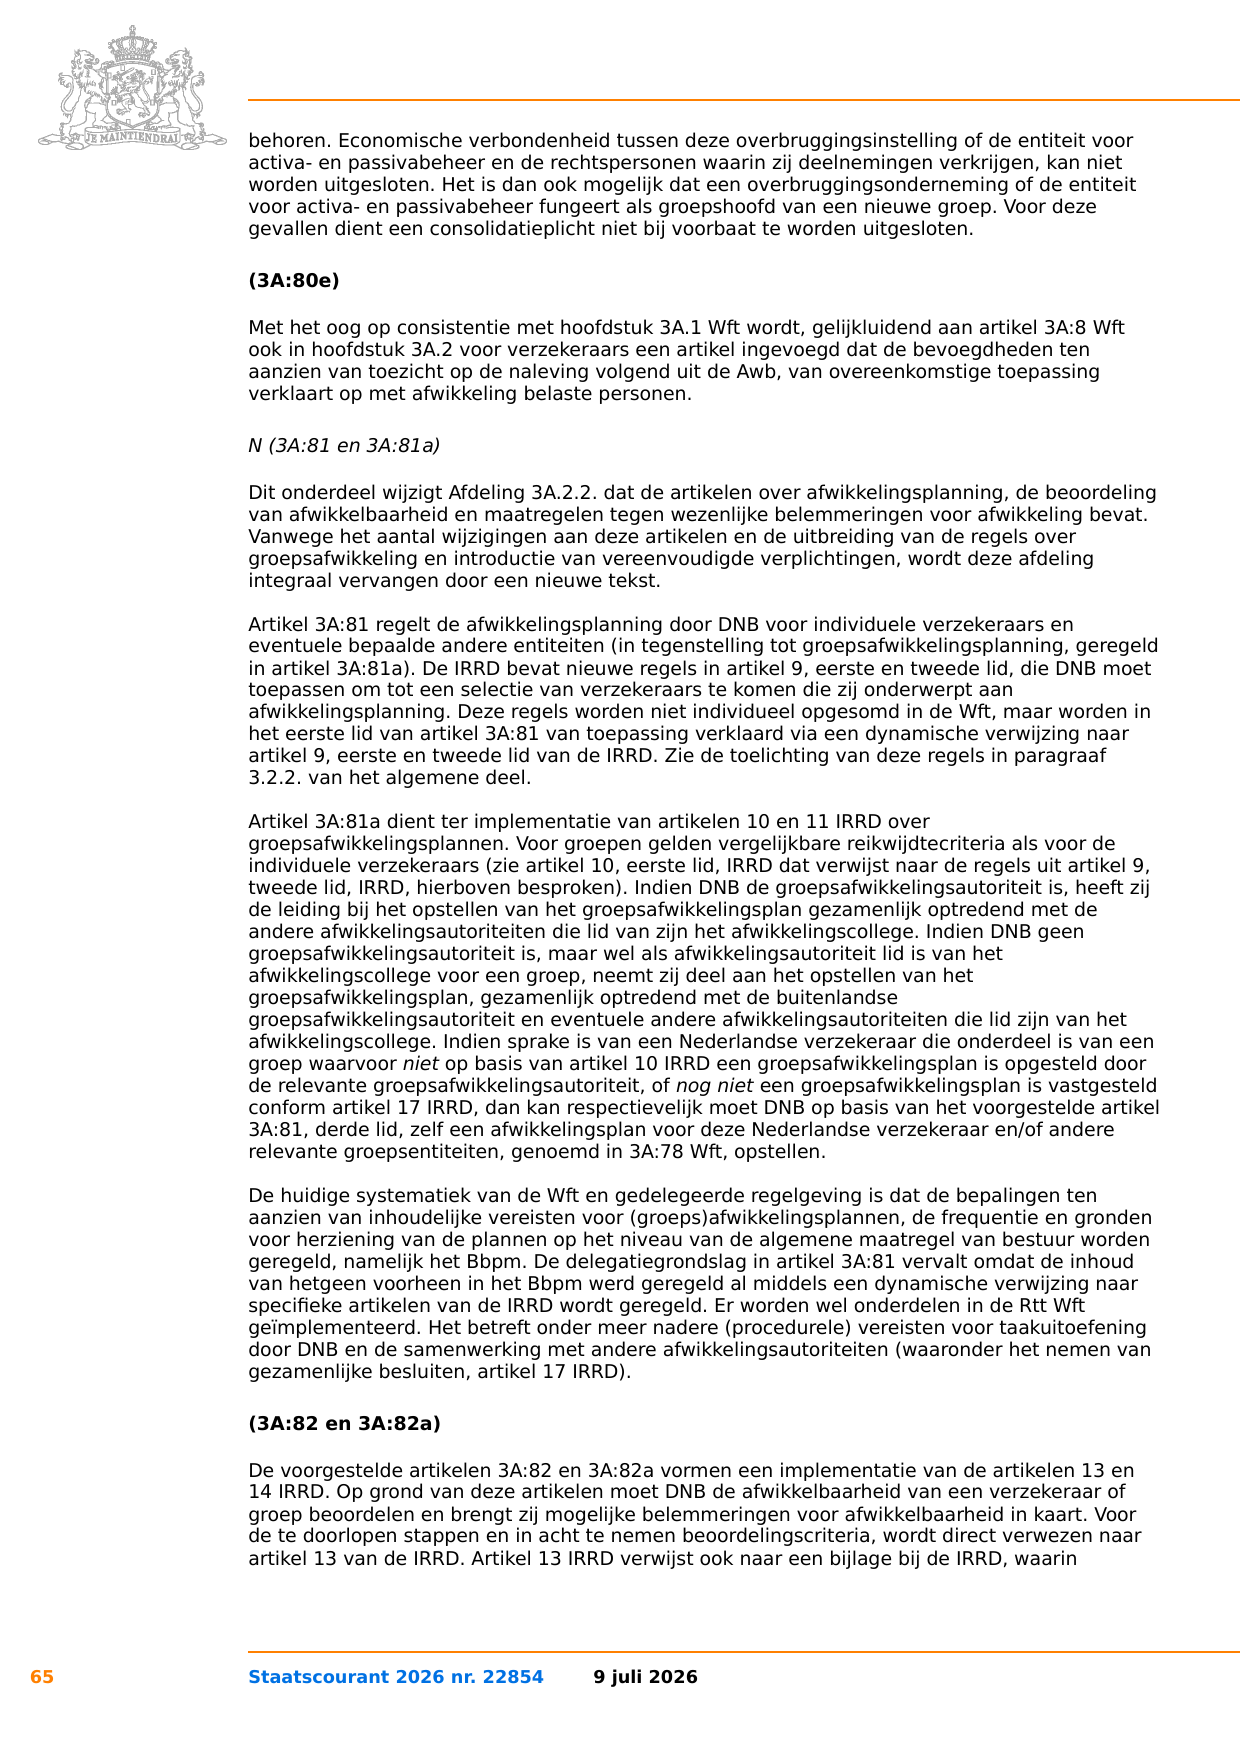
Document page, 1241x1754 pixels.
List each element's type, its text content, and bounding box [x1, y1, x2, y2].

text De voorgestelde artikelen 3A:82 en 3A:82a vormen een implementatie van de artikelen 13 en 14 IRRD. Op grond van deze artikelen moet DNB de afwikkelbaarheid van een verzekeraar of groep beoordelen en brengt zij mogelijke belemmeringen voor afwikkelbaarheid in kaart. Voor de te doorlopen stappen en in acht te nemen beoordelingscriteria, wordt direct verwezen naar artikel 13 van de IRRD. Artikel 13 IRRD verwijst ook naar een bijlage bij de IRRD, waarin [248, 1459, 1163, 1569]
text Artikel 3A:81a dient ter implementatie van artikelen 10 en 11 IRRD over groepsafwikkelingsplannen. Voor groepen gelden vergelijkbare reikwijdtecriteria als voor de individuele verzekeraars (zie artikel 10, eerste lid, IRRD dat verwijst naar de regels uit artikel 9, tweede lid, IRRD, hierboven besproken). Indien DNB de groepsafwikkelingsautoriteit is, heeft zij de leiding bij het opstellen van het groepsafwikkelingsplan gezamenlijk optredend met de andere afwikkelingsautoriteiten die lid van zijn het afwikkelingscollege. Indien DNB geen groepsafwikkelingsautoriteit is, maar wel als afwikkelingsautoriteit lid is van het afwikkelingscollege voor een groep, neemt zij deel aan het opstellen van het groepsafwikkelingsplan, gezamenlijk optredend met de buitenlandse groepsafwikkelingsautoriteit en eventuele andere afwikkelingsautoriteiten die lid zijn van het afwikkelingscollege. Indien sprake is van een Nederlandse verzekeraar die onderdeel is van een groep waarvoor niet op basis van artikel 10 IRRD een groepsafwikkelingsplan is opgesteld door de relevante groepsafwikkelingsautoriteit, of nog niet een groepsafwikkelingsplan is vastgesteld conform artikel 17 IRRD, dan kan respectievelijk moet DNB op basis van het voorgestelde artikel 3A:81, derde lid, zelf een afwikkelingsplan voor deze Nederlandse verzekeraar en/of andere relevante groepsentiteiten, genoemd in 3A:78 Wft, opstellen. [248, 811, 1163, 1163]
text Met het oog op consistentie met hoofdstuk 3A.1 Wft wordt, gelijkluidend aan artikel 3A:8 Wft ook in hoofdstuk 3A.2 voor verzekeraars een artikel ingevoegd dat de bevoegdheden ten aanzien van toezicht op de naleving volgend uit de Awb, van overeenkomstige toepassing verklaart op met afwikkeling belaste personen. [248, 317, 1163, 405]
subtitle (3A:82 en 3A:82a) [248, 1412, 1163, 1434]
text Artikel 3A:81 regelt de afwikkelingsplanning door DNB voor individuele verzekeraars en eventuele bepaalde andere entiteiten (in tegenstelling tot groepsafwikkelingsplanning, geregeld in artikel 3A:81a). De IRRD bevat nieuwe regels in artikel 9, eerste en tweede lid, die DNB moet toepassen om tot een selectie van verzekeraars te komen die zij onderwerpt aan afwikkelingsplanning. Deze regels worden niet individueel opgesomd in de Wft, maar worden in het eerste lid van artikel 3A:81 van toepassing verklaard via een dynamische verwijzing naar artikel 9, eerste en tweede lid van de IRRD. Zie de toelichting van deze regels in paragraaf 3.2.2. van het algemene deel. [248, 613, 1163, 789]
subtitle (3A:80e) [248, 270, 1163, 292]
text behoren. Economische verbondenheid tussen deze overbruggingsinstelling of de entiteit voor activa- en passivabeheer en de rechtspersonen waarin zij deelnemingen verkrijgen, kan niet worden uitgesloten. Het is dan ook mogelijk dat een overbruggingsonderneming of de entiteit voor activa- en passivabeheer fungeert als groepshoofd van een nieuwe groep. Voor deze gevallen dient een consolidatieplicht niet bij voorbaat te worden uitgesloten. [248, 130, 1163, 240]
text De huidige systematiek van de Wft en gedelegeerde regelgeving is dat de bepalingen ten aanzien van inhoudelijke vereisten voor (groeps)afwikkelingsplannen, de frequentie en gronden voor herziening van de plannen op het niveau van de algemene maatregel van bestuur worden geregeld, namelijk het Bbpm. De delegatiegrondslag in artikel 3A:81 vervalt omdat de inhoud van hetgeen voorheen in het Bbpm werd geregeld al middels een dynamische verwijzing naar specifieke artikelen van de IRRD wordt geregeld. Er worden wel onderdelen in de Rtt Wft geïmplementeerd. Het betreft onder meer nadere (procedurele) vereisten voor taakuitoefening door DNB en de samenwerking met andere afwikkelingsautoriteiten (waaronder het nemen van gezamenlijke besluiten, artikel 17 IRRD). [248, 1185, 1163, 1382]
subtitle N (3A:81 en 3A:81a) [248, 435, 1163, 457]
picture [38, 25, 227, 150]
text Dit onderdeel wijzigt Afdeling 3A.2.2. dat de artikelen over afwikkelingsplanning, de beoordeling van afwikkelbaarheid en maatregelen tegen wezenlijke belemmeringen voor afwikkeling bevat. Vanwege het aantal wijzigingen aan deze artikelen en de uitbreiding van de regels over groepsafwikkeling en introductie van vereenvoudigde verplichtingen, wordt deze afdeling integraal vervangen door een nieuwe tekst. [248, 482, 1163, 592]
